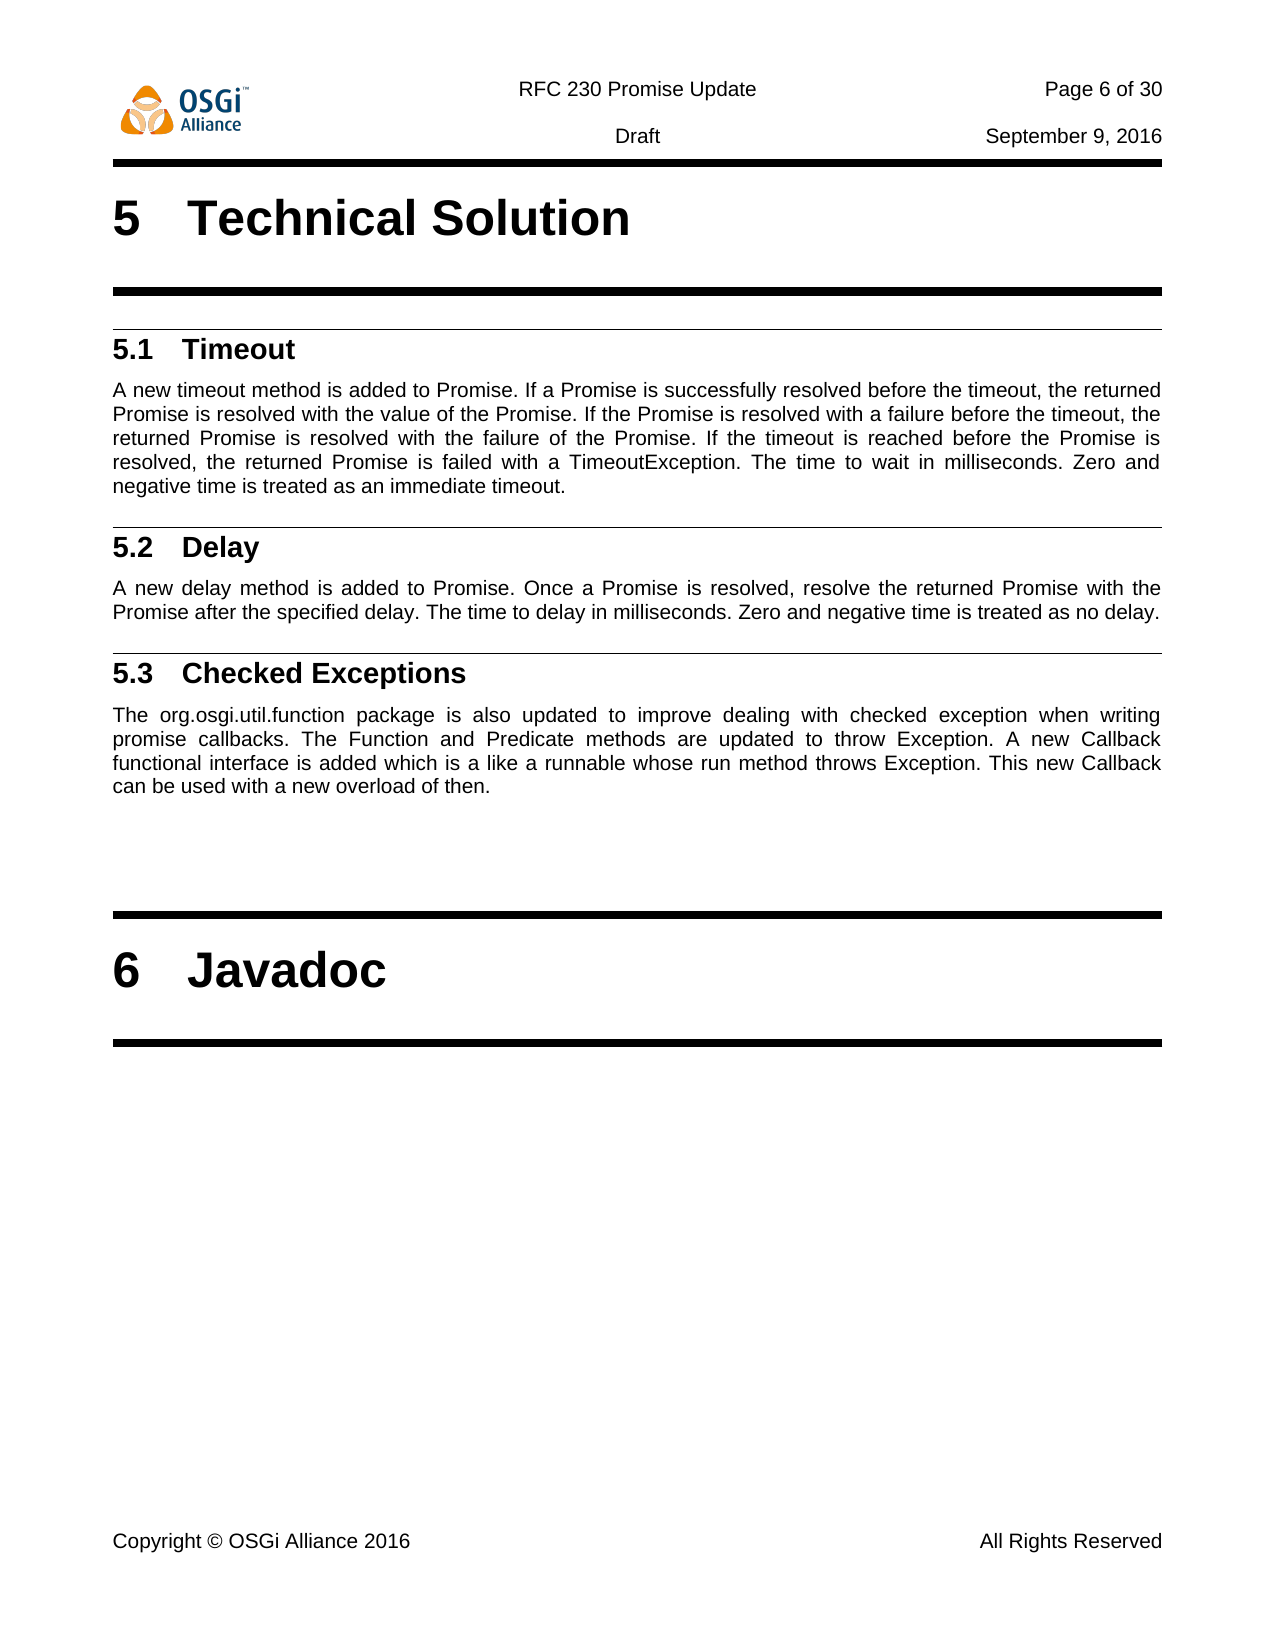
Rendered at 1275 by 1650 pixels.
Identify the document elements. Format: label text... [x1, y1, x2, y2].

subtitle Javadoc [112, 912, 1162, 1047]
subtitle Checked Exceptions [112, 654, 1162, 690]
text A new delay method is added to Promise. Once a Promise is resolved, resolve the returned Promise with the Promise after the specified delay. The time to delay in milliseconds. Zero and negative time is treated as no delay. [112, 576, 1162, 624]
subtitle Technical Solution [112, 160, 1162, 296]
text The org.osgi.util.function package is also updated to improve dealing with checked exception when writing promise callbacks. The Function and Predicate methods are updated to throw Exception. A new Callback functional interface is added which is a like a runnable whose run method throws Exception. This new Callback can be used with a new overload of then. [112, 702, 1162, 798]
text A new timeout method is added to Promise. If a Promise is successfully resolved before the timeout, the returned Promise is resolved with the value of the Promise. If the Promise is resolved with a failure before the timeout, the returned Promise is resolved with the failure of the Promise. If the timeout is reached before the Promise is resolved, the returned Promise is failed with a TimeoutException. The time to wait in milliseconds. Zero and negative time is treated as an immediate timeout. [112, 378, 1162, 498]
subtitle Delay [112, 528, 1162, 564]
subtitle Timeout [112, 330, 1162, 366]
picture [113, 78, 257, 142]
